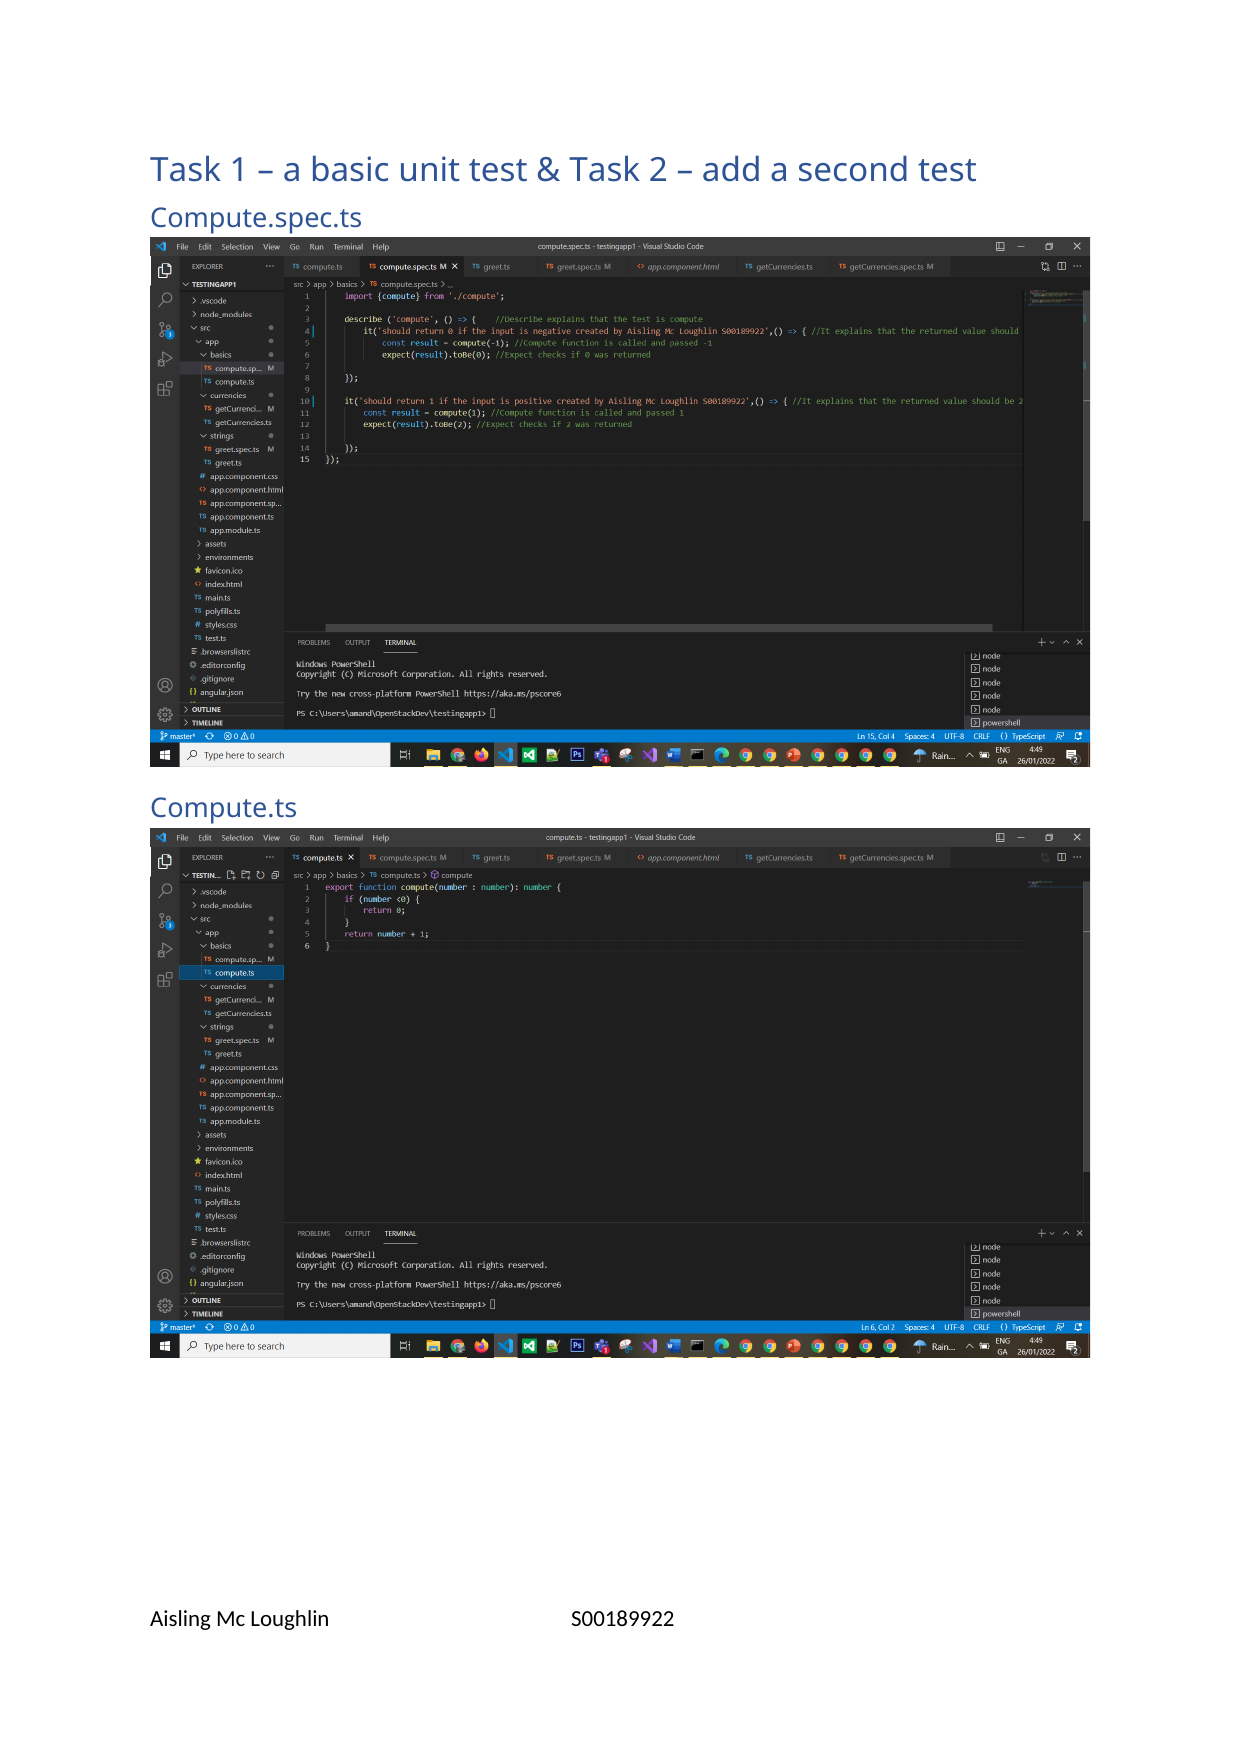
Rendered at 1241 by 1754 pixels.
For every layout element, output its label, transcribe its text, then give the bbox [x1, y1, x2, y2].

subtitle Compute.spec.ts [150, 198, 1090, 235]
subtitle Task 1 – a basic unit test & Task 2 – add a second test [150, 145, 1090, 191]
subtitle Compute.ts [150, 789, 1090, 826]
